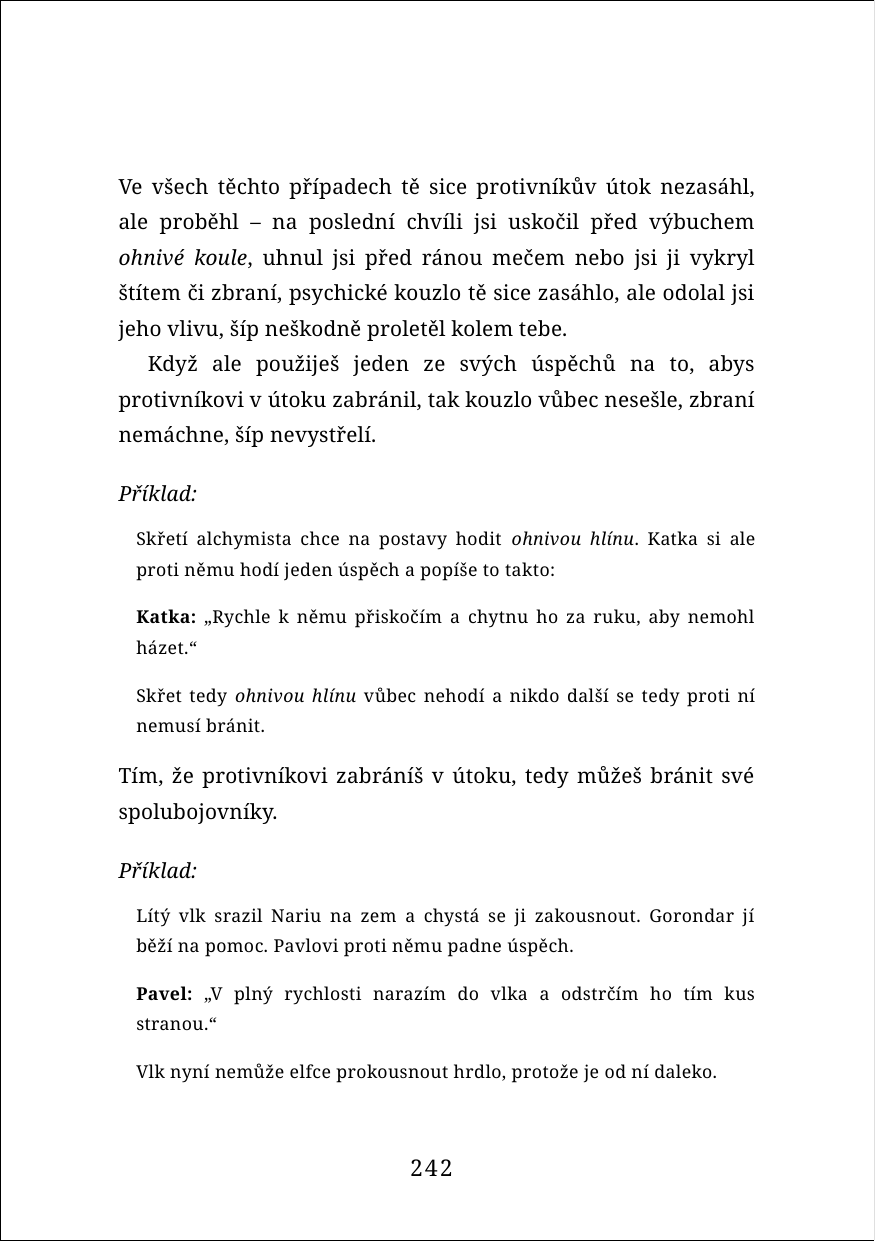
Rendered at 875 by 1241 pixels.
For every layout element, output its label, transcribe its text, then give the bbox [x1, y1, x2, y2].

text Lítý vlk srazil Nariu na zem a chystá se ji zakousnout. Gorondar jí běží na pomoc. Pavlovi proti němu padne úspěch. [136, 903, 756, 958]
text Příklad: [118, 856, 756, 884]
text Katka: „Rychle k němu přiskočím a chytnu ho za ruku, aby nemohl házet.“ [136, 605, 756, 659]
text Pavel: „V plný rychlosti narazím do vlka a odstrčím ho tím kus stranou.“ [136, 981, 756, 1036]
text Skřetí alchymista chce na postavy hodit ohnivou hlínu. Katka si ale proti němu hodí jeden úspěch a popíše to takto: [136, 527, 756, 581]
text Vlk nyní nemůže elfce prokousnout hrdlo, protože je od ní daleko. [136, 1059, 756, 1084]
text Skřet tedy ohnivou hlínu vůbec nehodí a nikdo další se tedy proti ní nemusí bránit. [136, 683, 756, 737]
text Příklad: [118, 479, 756, 508]
text Ve všech těchto případech tě sice protivníkův útok nezasáhl, ale proběhl – na poslední chvíli jsi uskočil před výbuchem ohnivé koule, uhnul jsi před ránou mečem nebo jsi ji vykryl štítem či zbraní, psychické kouzlo tě sice zasáhlo, ale odolal jsi jeho vlivu, šíp neškodně proletěl kolem tebe. Když ale použiješ jeden ze svých úspěchů na to, abys protivníkovi v útoku zabránil, tak kouzlo vůbec nesešle, zbraní nemáchne, šíp nevystřelí. [118, 172, 756, 449]
text Tím, že protivníkovi zabráníš v útoku, tedy můžeš bránit své spolubojovníky. [118, 761, 756, 825]
